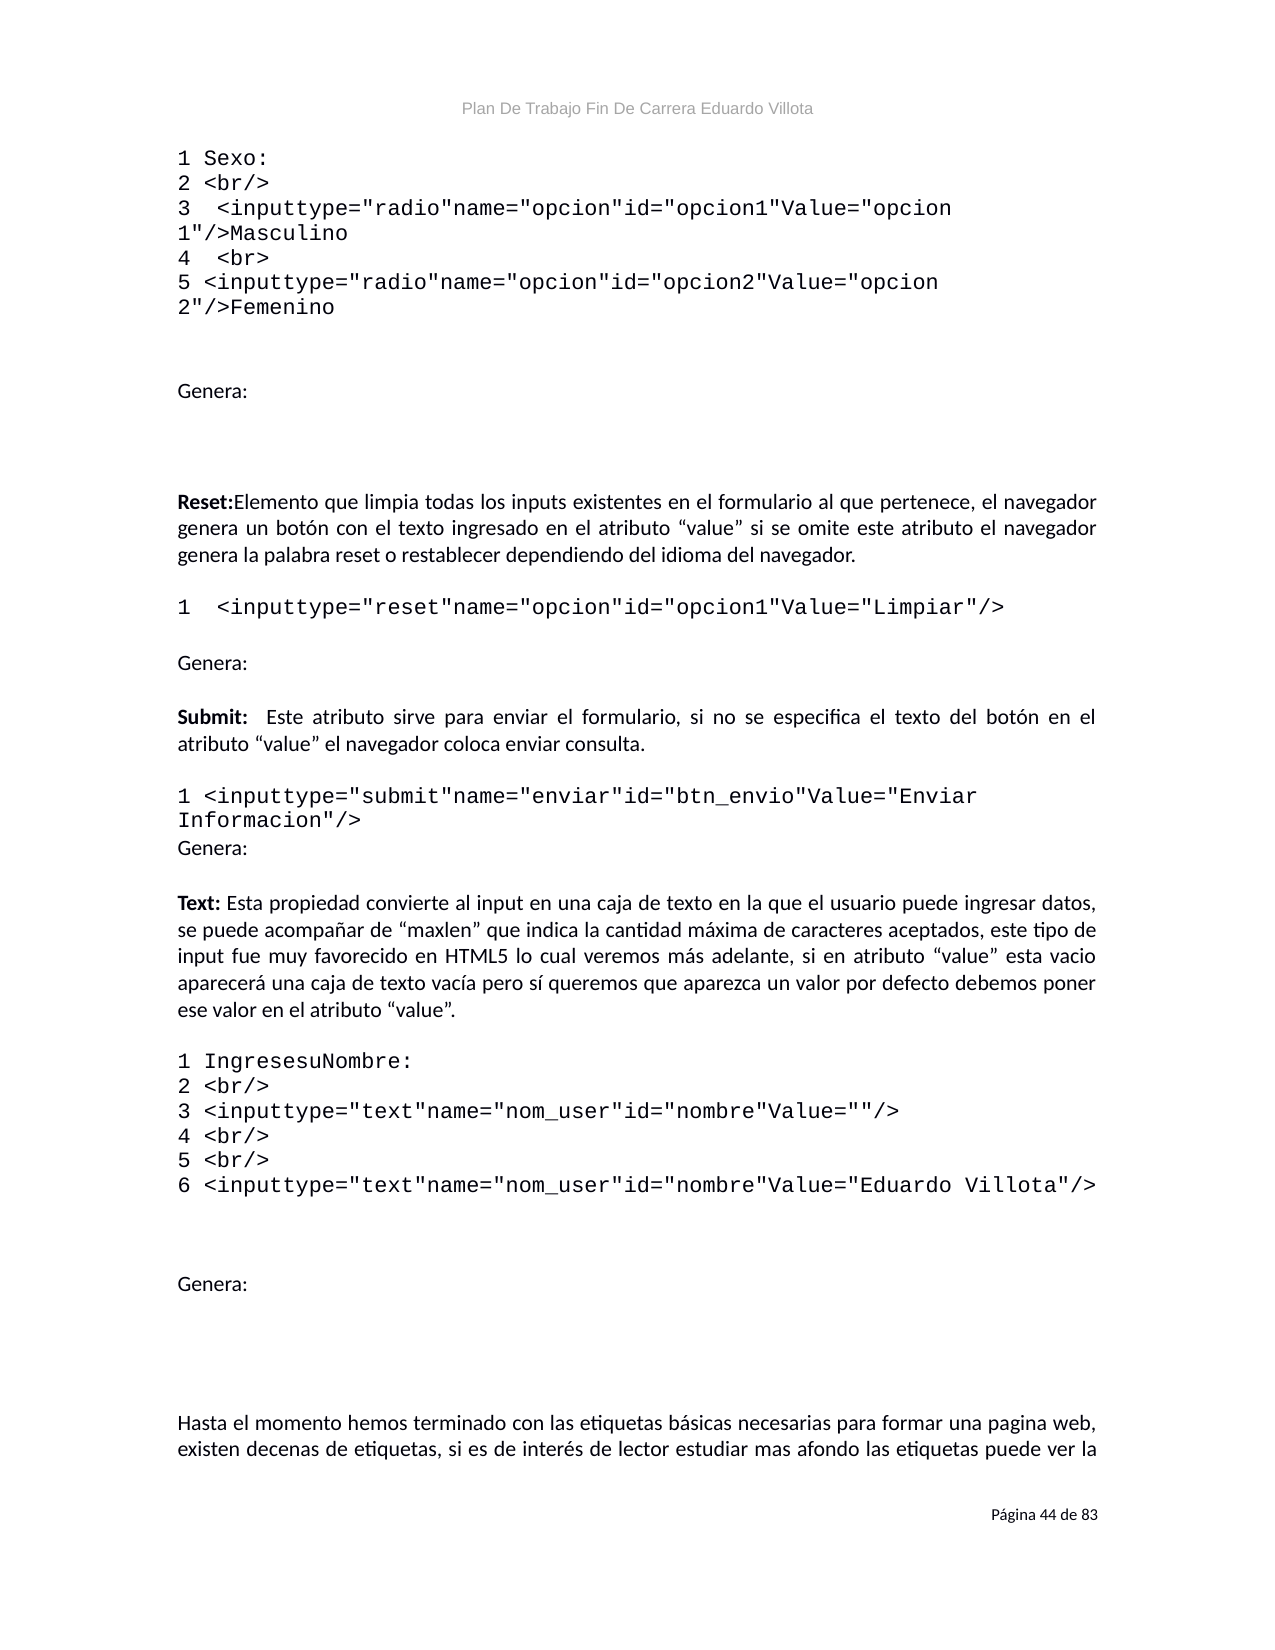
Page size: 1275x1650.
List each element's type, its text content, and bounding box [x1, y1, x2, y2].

text Text: Esta propiedad convierte al input en una caja de texto en la que el usuario puede ingresar datos, se puede acompañar de “maxlen” que indica la cantidad máxima de caracteres aceptados, este tipo de input fue muy favorecido en HTML5 lo cual veremos más adelante, si en atributo “value” esta vacio aparecerá una caja de texto vacía pero sí queremos que aparezca un valor por defecto debemos poner ese valor en el atributo “value”. [177, 889, 1098, 1022]
text 4 <br/> [177, 1125, 1098, 1149]
text Submit: Este atributo sirve para enviar el formulario, si no se especifica el texto del botón en el atributo “value” el navegador coloca enviar consulta. [177, 703, 1098, 757]
text 5 <br/> [177, 1149, 1098, 1174]
text 1 Sexo: [177, 148, 1098, 172]
text 1 IngresesuNombre: [177, 1050, 1098, 1075]
text Reset:Elemento que limpia todas los inputs existentes en el formulario al que pertenece, el navegador genera un botón con el texto ingresado en el atributo “value” si se omite este atributo el navegador genera la palabra reset o restablecer dependiendo del idioma del navegador. [177, 488, 1098, 568]
text 1 <inputtype="reset"name="opcion"id="opcion1"Value="Limpiar"/> [177, 596, 1098, 621]
text 5 <inputtype="radio"name="opcion"id="opcion2"Value="opcion 2"/>Femenino [177, 272, 1098, 321]
text 4 <br> [177, 247, 1098, 272]
text 1 <inputtype="submit"name="enviar"id="btn_envio"Value="Enviar Informacion"/> [177, 785, 1098, 834]
text Genera: [177, 1270, 1098, 1297]
text 6 <inputtype="text"name="nom_user"id="nombre"Value="Eduardo Villota"/> [177, 1174, 1098, 1199]
text 3 <inputtype="radio"name="opcion"id="opcion1"Value="opcion 1"/>Masculino [177, 197, 1098, 247]
text 3 <inputtype="text"name="nom_user"id="nombre"Value=""/> [177, 1100, 1098, 1125]
text Hasta el momento hemos terminado con las etiquetas básicas necesarias para formar una pagina web, existen decenas de etiquetas, si es de interés de lector estudiar mas afondo las etiquetas puede ver la [177, 1409, 1098, 1462]
text 2 <br/> [177, 172, 1098, 197]
text Genera: [177, 377, 1098, 404]
text Genera: [177, 649, 1098, 675]
text Genera: [177, 834, 1098, 861]
text 2 <br/> [177, 1075, 1098, 1100]
